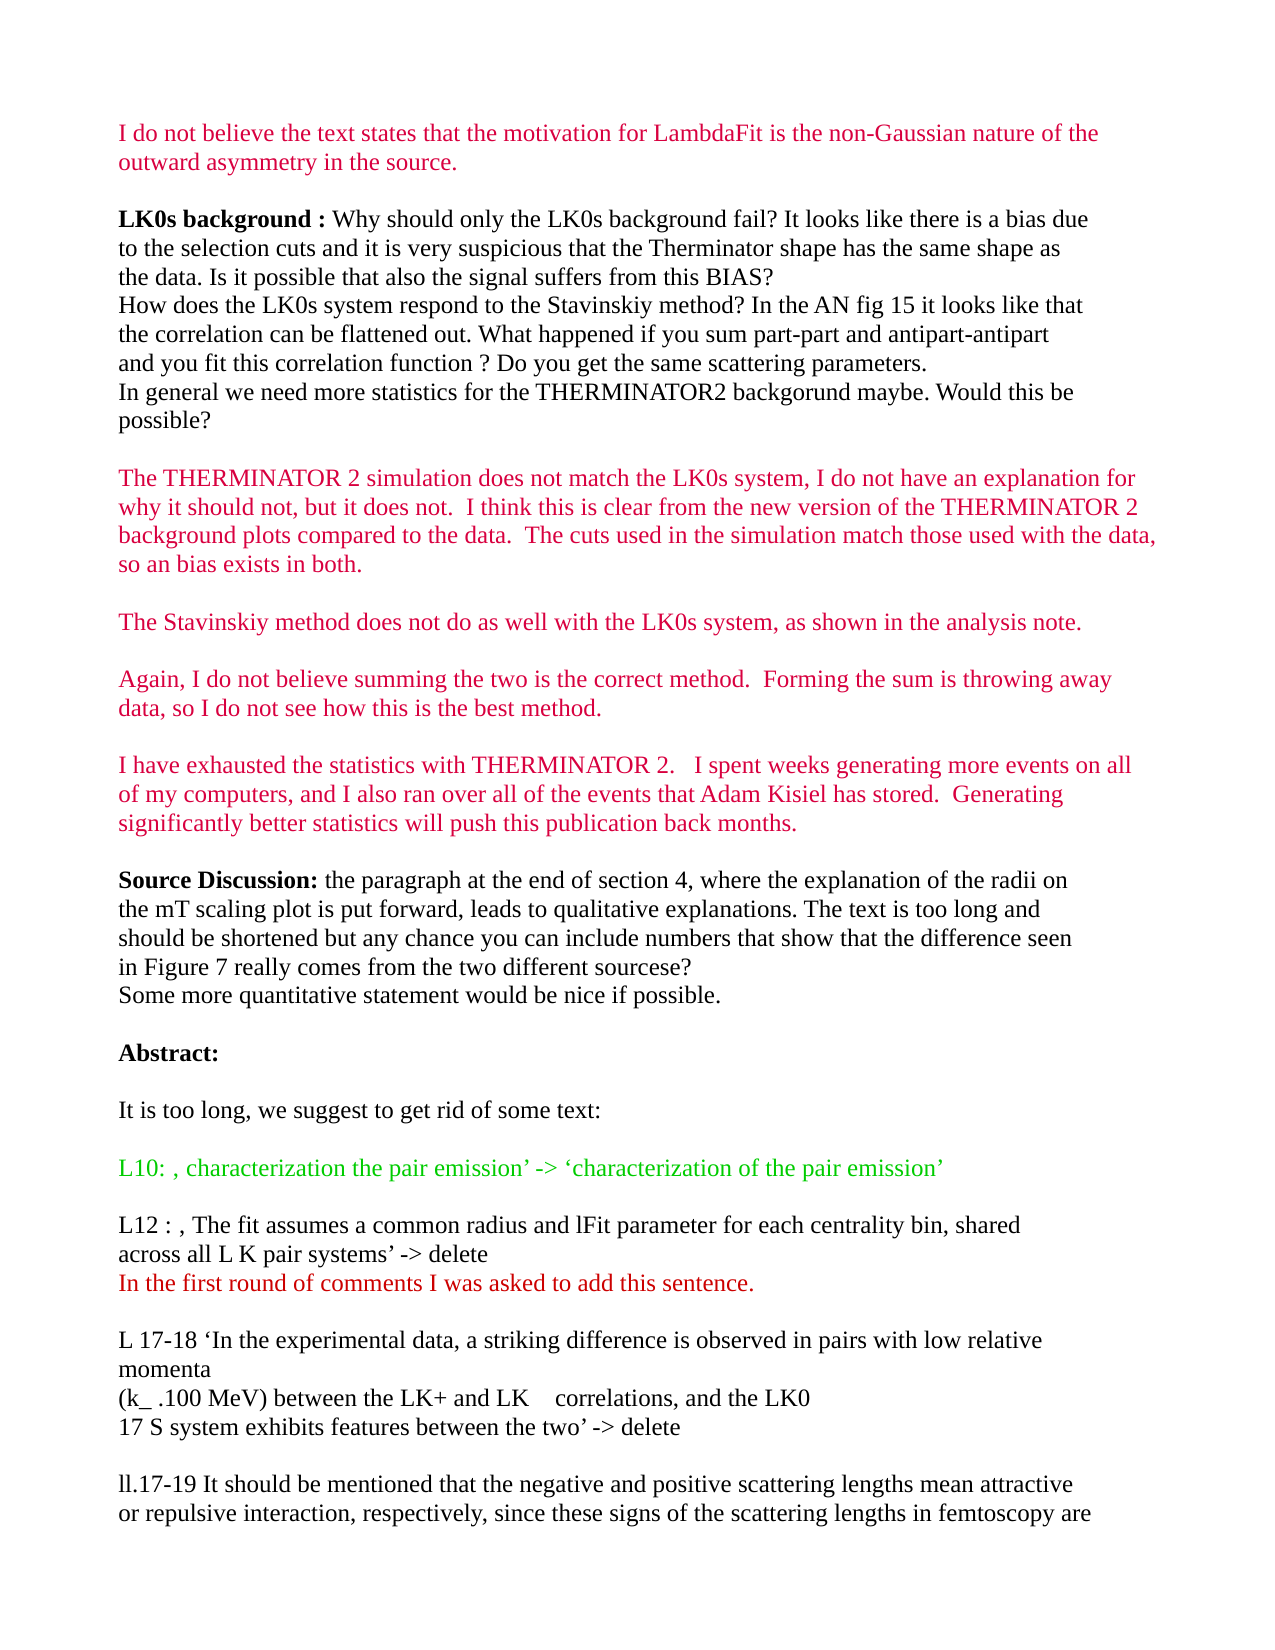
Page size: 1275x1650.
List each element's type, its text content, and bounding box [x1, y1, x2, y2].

text and you fit this correlation function ? Do you get the same scattering parameters. [118, 348, 1157, 377]
text the data. Is it possible that also the signal suffers from this BIAS? [118, 262, 1157, 291]
text The Stavinskiy method does not do as well with the LK0s system, as shown in the analysis note. [118, 607, 1157, 636]
text across all L K pair systems’ -> delete [118, 1239, 1157, 1268]
text the correlation can be flattened out. What happened if you sum part-part and antipart-antipart [118, 319, 1157, 348]
text the mT scaling plot is put forward, leads to qualitative explanations. The text is too long and [118, 894, 1157, 923]
text I do not believe the text states that the motivation for LambdaFit is the non-Gaussian nature of the outward asymmetry in the source. [118, 118, 1157, 176]
text L 17-18 ‘In the experimental data, a striking difference is observed in pairs with low relative [118, 1326, 1157, 1354]
text In the first round of comments I was asked to add this sentence. [118, 1268, 1157, 1297]
text 17 S system exhibits features between the two’ -> delete [118, 1412, 1157, 1441]
text L10: ‚ characterization the pair emission’ -> ‘characterization of the pair emission’ [118, 1153, 1157, 1182]
text to the selection cuts and it is very suspicious that the Therminator shape has the same shape as [118, 233, 1157, 262]
text in Figure 7 really comes from the two different sourcese? [118, 952, 1157, 981]
text Source Discussion: the paragraph at the end of section 4, where the explanation of the radii on [118, 866, 1157, 894]
text L12 : ‚ The fit assumes a common radius and lFit parameter for each centrality bin, shared [118, 1211, 1157, 1239]
text I have exhausted the statistics with THERMINATOR 2. I spent weeks generating more events on all of my computers, and I also ran over all of the events that Adam Kisiel has stored. Generating significantly better statistics will push this publication back months. [118, 751, 1157, 837]
text LK0s background : Why should only the LK0s background fail? It looks like there is a bias due [118, 204, 1157, 233]
text should be shortened but any chance you can include numbers that show that the difference seen [118, 923, 1157, 952]
text possible? [118, 406, 1157, 434]
text Again, I do not believe summing the two is the correct method. Forming the sum is throwing away data, so I do not see how this is the best method. [118, 664, 1157, 722]
text (k_ .100 MeV) between the LK+ and LK􀀀 correlations, and the LK0 [118, 1383, 1157, 1412]
text In general we need more statistics for the THERMINATOR2 backgorund maybe. Would this be [118, 377, 1157, 406]
text How does the LK0s system respond to the Stavinskiy method? In the AN fig 15 it looks like that [118, 291, 1157, 319]
text The THERMINATOR 2 simulation does not match the LK0s system, I do not have an explanation for why it should not, but it does not. I think this is clear from the new version of the THERMINATOR 2 background plots compared to the data. The cuts used in the simulation match those used with the data, so an bias exists in both. [118, 463, 1157, 578]
text or repulsive interaction, respectively, since these signs of the scattering lengths in femtoscopy are [118, 1498, 1157, 1527]
text Abstract: [118, 1038, 1157, 1067]
text It is too long, we suggest to get rid of some text: [118, 1096, 1157, 1124]
text momenta [118, 1354, 1157, 1383]
text Some more quantitative statement would be nice if possible. [118, 981, 1157, 1009]
text ll.17-19 It should be mentioned that the negative and positive scattering lengths mean attractive [118, 1469, 1157, 1498]
